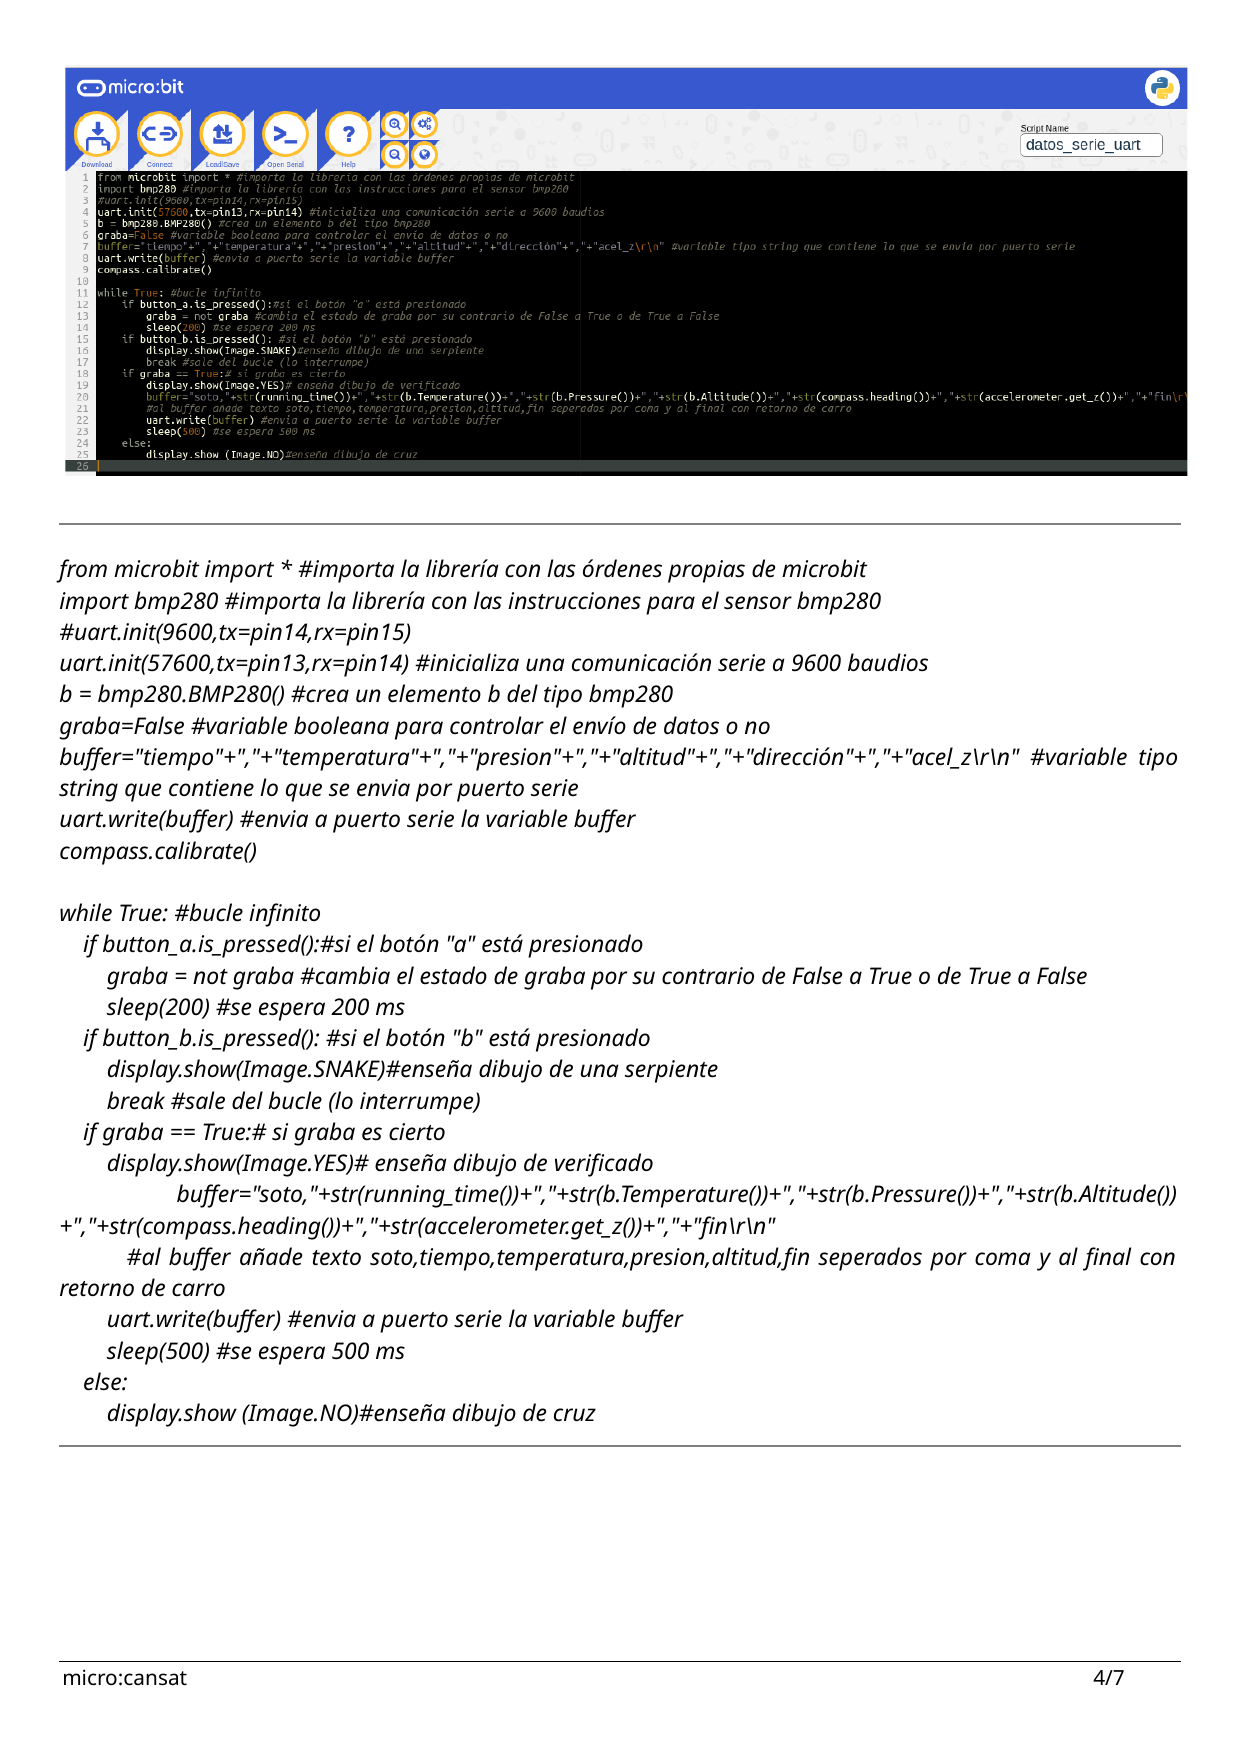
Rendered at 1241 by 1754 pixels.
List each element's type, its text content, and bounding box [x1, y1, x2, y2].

text if button_b.is_pressed(): #si el botón "b" está presionado [59, 1022, 1181, 1053]
text uart.init(57600,tx=pin13,rx=pin14) #inicializa una comunicación serie a 9600 baudios [59, 647, 1181, 678]
text display.show(Image.SNAKE)#enseña dibujo de una serpiente [59, 1053, 1181, 1085]
text else: [59, 1366, 1181, 1397]
text while True: #bucle infinito [59, 897, 1181, 928]
text compass.calibrate() [59, 835, 1181, 866]
text display.show (Image.NO)#enseña dibujo de cruz [59, 1397, 1181, 1428]
text break #sale del bucle (lo interrumpe) [59, 1085, 1181, 1116]
text graba = not graba #cambia el estado de graba por su contrario de False a True o de True a False [59, 960, 1181, 991]
text uart.write(buffer) #envia a puerto serie la variable buffer [59, 803, 1181, 835]
text import bmp280 #importa la librería con las instrucciones para el sensor bmp280 [59, 585, 1181, 616]
text if graba == True:# si graba es cierto [59, 1116, 1181, 1147]
text uart.write(buffer) #envia a puerto serie la variable buffer [59, 1303, 1181, 1335]
text buffer="tiempo"+","+"temperatura"+","+"presion"+","+"altitud"+","+"dirección"+","+"acel_z\r\n" #variable tipo string que contiene lo que se envia por puerto serie [59, 741, 1181, 803]
text #uart.init(9600,tx=pin14,rx=pin15) [59, 616, 1181, 647]
picture [65, 65, 1188, 476]
text sleep(500) #se espera 500 ms [59, 1335, 1181, 1366]
text display.show(Image.YES)# enseña dibujo de verificado [59, 1147, 1181, 1178]
text b = bmp280.BMP280() #crea un elemento b del tipo bmp280 [59, 678, 1181, 710]
text buffer="soto,"+str(running_time())+","+str(b.Temperature())+","+str(b.Pressure())+","+str(b.Altitude())+","+str(compass.heading())+","+str(accelerometer.get_z())+","+"fin\r\n" [59, 1178, 1181, 1241]
text graba=False #variable booleana para controlar el envío de datos o no [59, 710, 1181, 741]
text sleep(200) #se espera 200 ms [59, 991, 1181, 1022]
text #al buffer añade texto soto,tiempo,temperatura,presion,altitud,fin seperados por coma y al final con retorno de carro [59, 1241, 1181, 1303]
text from microbit import * #importa la librería con las órdenes propias de microbit [59, 553, 1181, 585]
text if button_a.is_pressed():#si el botón "a" está presionado [59, 928, 1181, 960]
